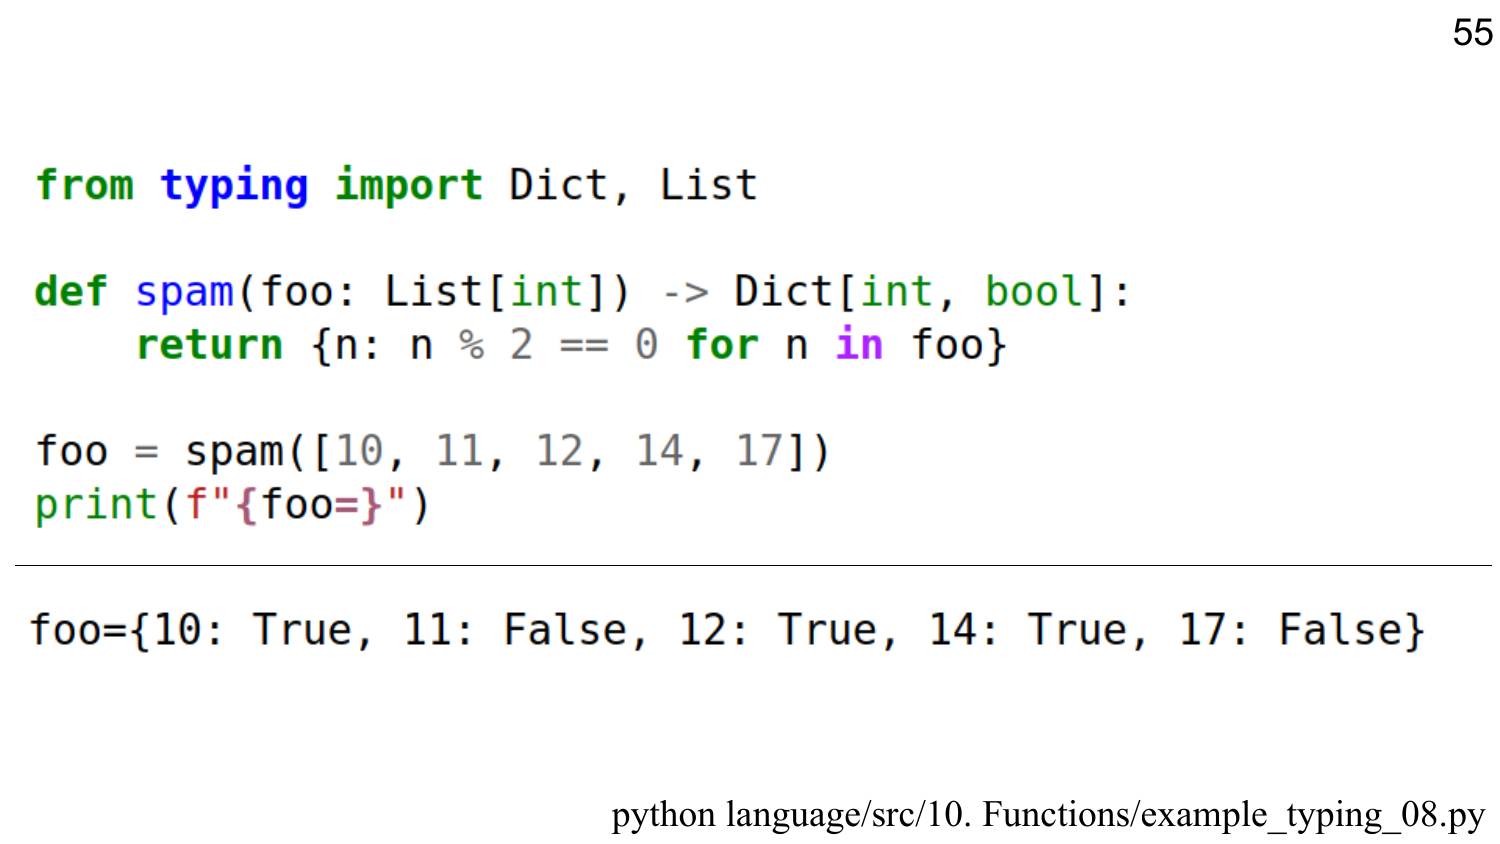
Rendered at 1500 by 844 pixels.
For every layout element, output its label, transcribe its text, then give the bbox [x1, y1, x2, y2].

picture [20, 597, 1436, 667]
picture [22, 151, 1143, 539]
text_box python language/src/10. Functions/example_typing_08.py [611, 781, 1500, 842]
